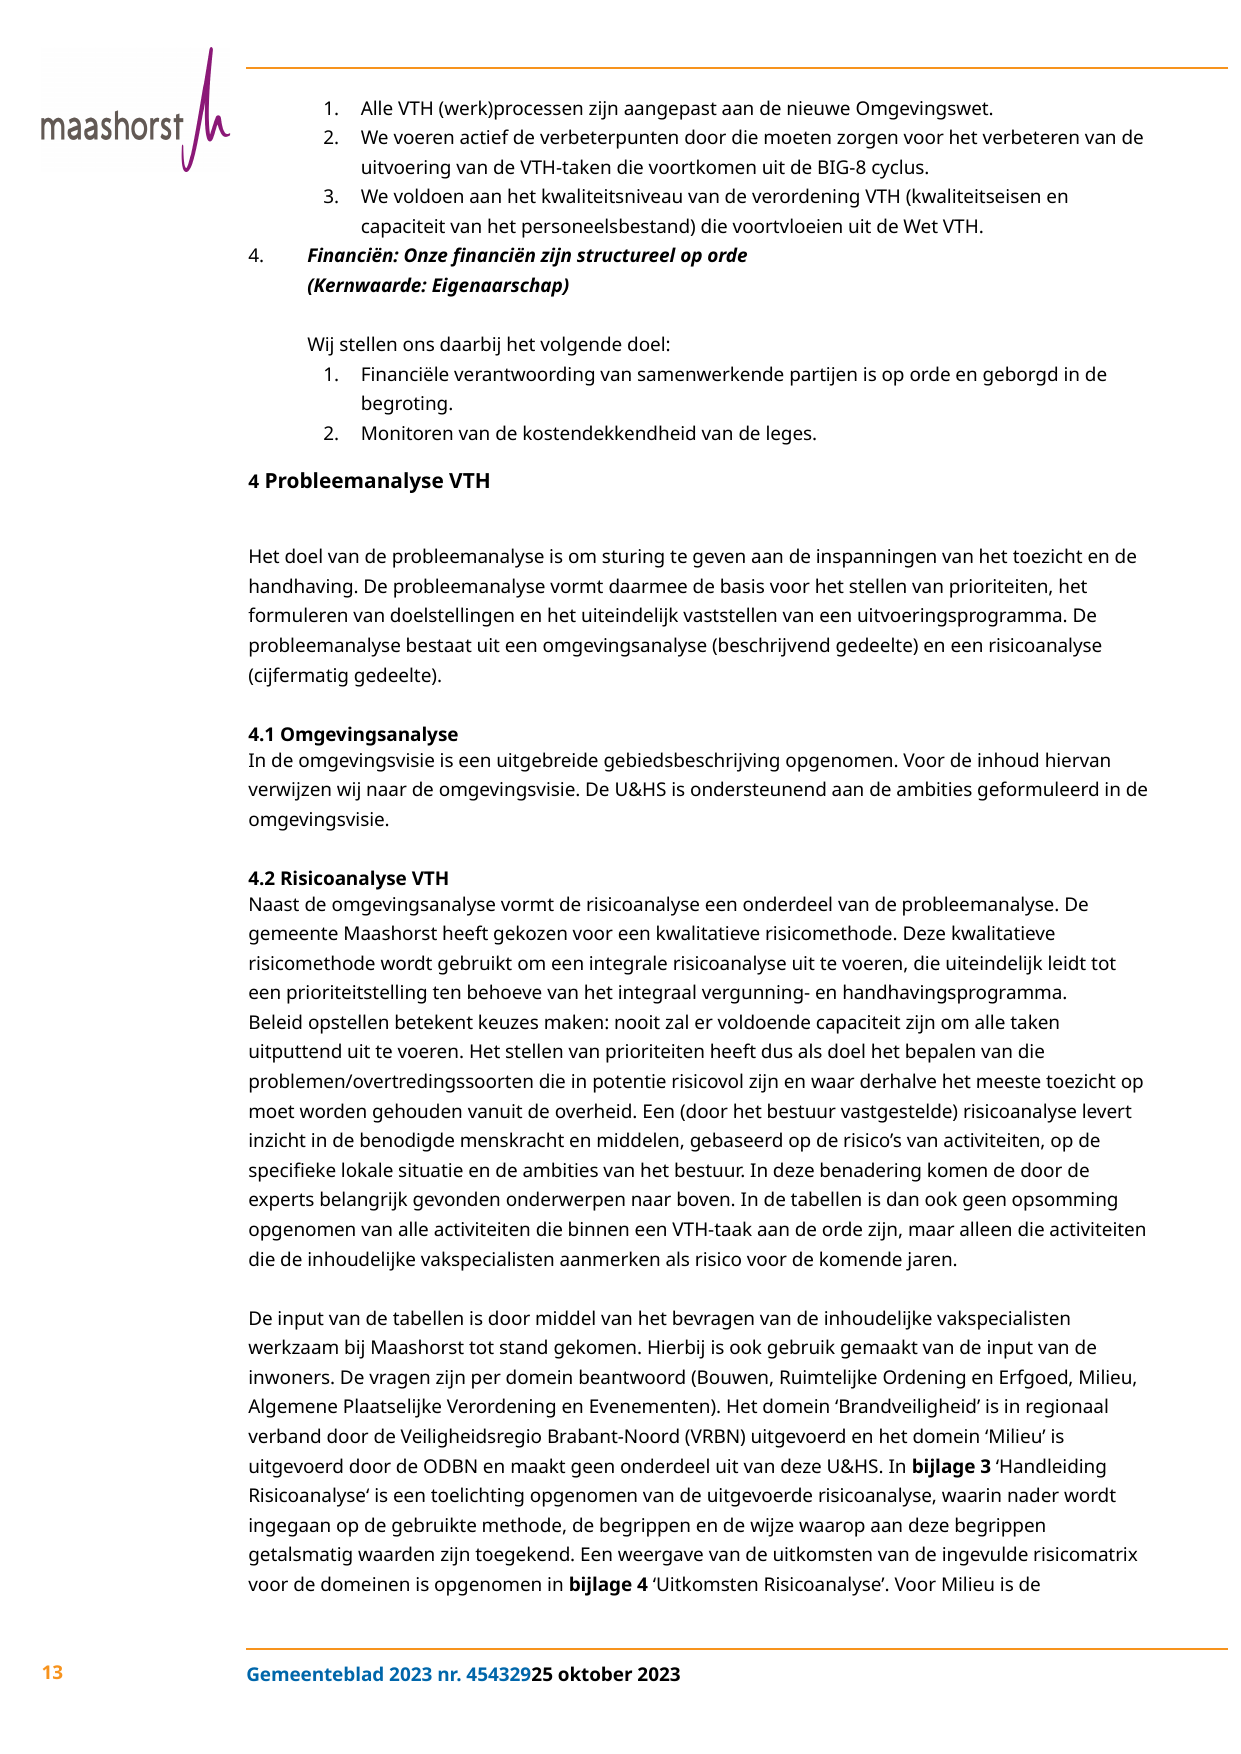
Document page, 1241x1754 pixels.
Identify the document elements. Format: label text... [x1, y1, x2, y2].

list Alle VTH (werk)processen zijn aangepast aan de nieuwe Omgevingswet. [323, 95, 1152, 121]
list Financiën: Onze financiën zijn structureel op orde [248, 243, 1152, 268]
text De input van de tabellen is door middel van het bevragen van de inhoudelijke vakspecialisten werkzaam bij Maashorst tot stand gekomen. Hierbij is ook gebruik gemaakt van de input van de inwoners. De vragen zijn per domein beantwoord (Bouwen, Ruimtelijke Ordening en Erfgoed, Milieu, Algemene Plaatselijke Verordening en Evenementen). Het domein ‘Brandveiligheid’ is in regionaal verband door de Veiligheidsregio Brabant-Noord (VRBN) uitgevoerd en het domein ‘Milieu’ is uitgevoerd door de ODBN en maakt geen onderdeel uit van deze U&HS. In bijlage 3 ‘Handleiding Risicoanalyse‘ is een toelichting opgenomen van de uitgevoerde risicoanalyse, waarin nader wordt ingegaan op de gebruikte methode, de begrippen en de wijze waarop aan deze begrippen getalsmatig waarden zijn toegekend. Een weergave van de uitkomsten van de ingevulde risicomatrix voor de domeinen is opgenomen in bijlage 4 ‘Uitkomsten Risicoanalyse’. Voor Milieu is de [248, 1305, 1152, 1597]
text Beleid opstellen betekent keuzes maken: nooit zal er voldoende capaciteit zijn om alle taken uitputtend uit te voeren. Het stellen van prioriteiten heeft dus als doel het bepalen van die problemen/overtredingssoorten die in potentie risicovol zijn en waar derhalve het meeste toezicht op moet worden gehouden vanuit de overheid. Een (door het bestuur vastgestelde) risicoanalyse levert inzicht in de benodigde menskracht en middelen, gebaseerd op de risico’s van activiteiten, op de specifieke lokale situatie en de ambities van het bestuur. In deze benadering komen de door de experts belangrijk gevonden onderwerpen naar boven. In de tabellen is dan ook geen opsomming opgenomen van alle activiteiten die binnen een VTH-taak aan de orde zijn, maar alleen die activiteiten die de inhoudelijke vakspecialisten aanmerken als risico voor de komende jaren. [248, 1009, 1152, 1272]
text Naast de omgevingsanalyse vormt de risicoanalyse een onderdeel van de probleemanalyse. De gemeente Maashorst heeft gekozen voor een kwalitatieve risicomethode. Deze kwalitatieve risicomethode wordt gebruikt om een integrale risicoanalyse uit te voeren, die uiteindelijk leidt tot een prioriteitstelling ten behoeve van het integraal vergunning- en handhavingsprogramma. [248, 891, 1152, 1005]
text 4.1 Omgevingsanalyse [248, 721, 1152, 747]
list Monitoren van de kostendekkendheid van de leges. [323, 420, 1152, 446]
list Financiële verantwoording van samenwerkende partijen is op orde en geborgd in de begroting. [323, 361, 1152, 416]
text In de omgevingsvisie is een uitgebreide gebiedsbeschrijving opgenomen. Voor de inhoud hiervan verwijzen wij naar de omgevingsvisie. De U&HS is ondersteunend aan de ambities geformuleerd in de omgevingsvisie. [248, 747, 1152, 832]
list We voldoen aan het kwaliteitsniveau van de verordening VTH (kwaliteitseisen en capaciteit van het personeelsbestand) die voortvloeien uit de Wet VTH. [323, 183, 1152, 239]
text 4 Probleemanalyse VTH [248, 466, 1152, 494]
list (Kernwaarde: Eigenaarschap) [248, 272, 1152, 298]
text 4.2 Risicoanalyse VTH [248, 865, 1152, 891]
list We voeren actief de verbeterpunten door die moeten zorgen voor het verbeteren van de uitvoering van de VTH-taken die voortkomen uit de BIG-8 cyclus. [323, 124, 1152, 180]
list Wij stellen ons daarbij het volgende doel: [248, 331, 1152, 357]
picture [41, 47, 231, 172]
text Het doel van de probleemanalyse is om sturing te geven aan de inspanningen van het toezicht en de handhaving. De probleemanalyse vormt daarmee de basis voor het stellen van prioriteiten, het formuleren van doelstellingen en het uiteindelijk vaststellen van een uitvoeringsprogramma. De probleemanalyse bestaat uit een omgevingsanalyse (beschrijvend gedeelte) en een risicoanalyse (cijfermatig gedeelte). [248, 543, 1152, 688]
